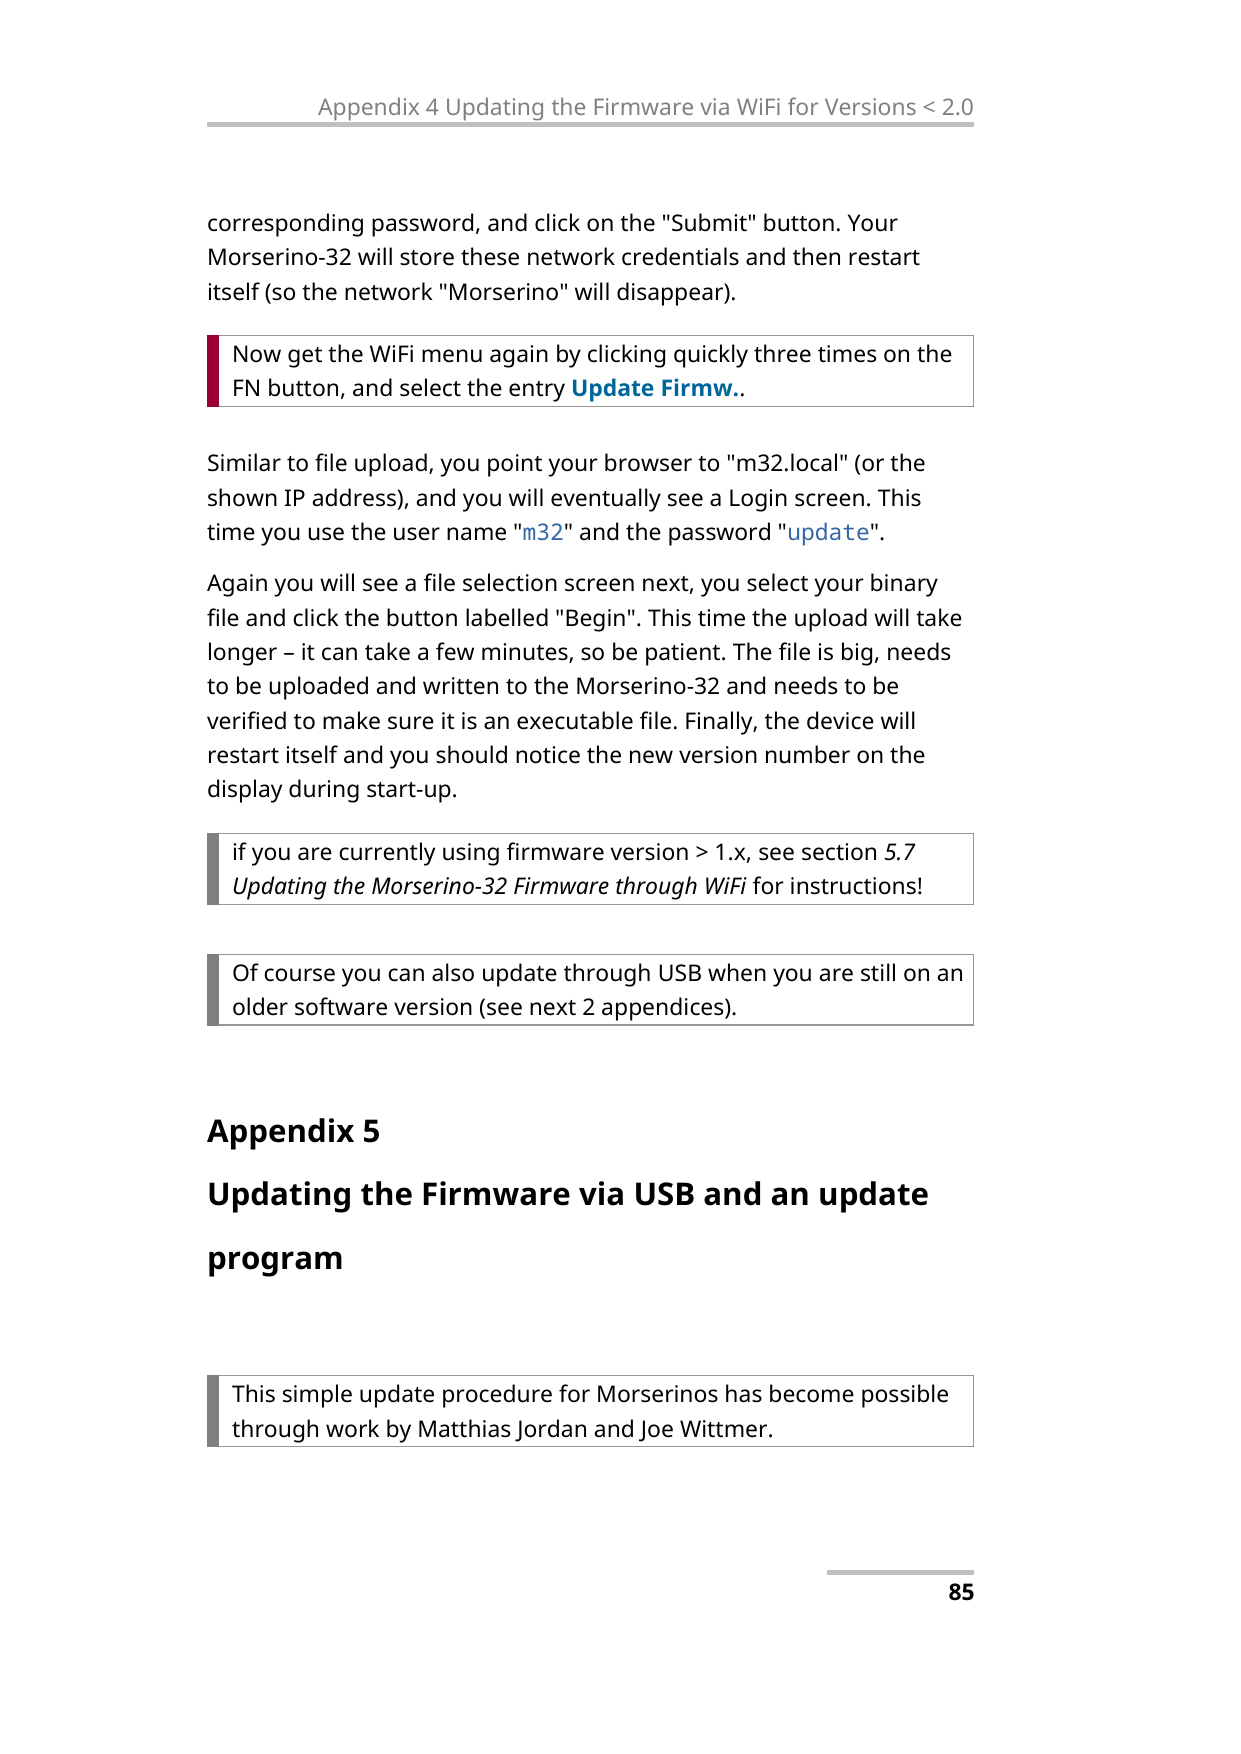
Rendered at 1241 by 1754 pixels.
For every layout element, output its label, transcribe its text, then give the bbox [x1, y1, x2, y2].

text if you are currently using firmware version > 1.x, see section 5.7 Updating the Morserino-32 Firmware through WiFi for instructions! [219, 834, 973, 904]
text Of course you can also update through USB when you are still on an older software version (see next 2 appendices). [219, 955, 973, 1024]
text This simple update procedure for Morserinos has become possible through work by Matthias Jordan and Joe Wittmer. [219, 1376, 973, 1446]
text Again you will see a file selection screen next, you select your binary file and click the button labelled "Begin". This time the upload will take longer – it can take a few minutes, so be patient. The file is big, needs to be uploaded and written to the Morserino-32 and needs to be verified to make sure it is an executable file. Finally, the device will restart itself and you should notice the new version number on the display during start-up. [207, 567, 974, 805]
text Similar to file upload, you point your browser to "m32.local" (or the shown IP address), and you will eventually see a Login screen. This time you use the user name "m32" and the password "update". [207, 447, 974, 547]
subtitle Updating the Firmware via USB and an update program [207, 1108, 974, 1279]
text Now get the WiFi menu again by clicking quickly three times on the FN button, and select the entry Update Firmw.. [219, 336, 973, 406]
text corresponding password, and click on the "Submit" button. Your Morserino-32 will store these network credentials and then restart itself (so the network "Morserino" will disappear). [207, 207, 974, 307]
